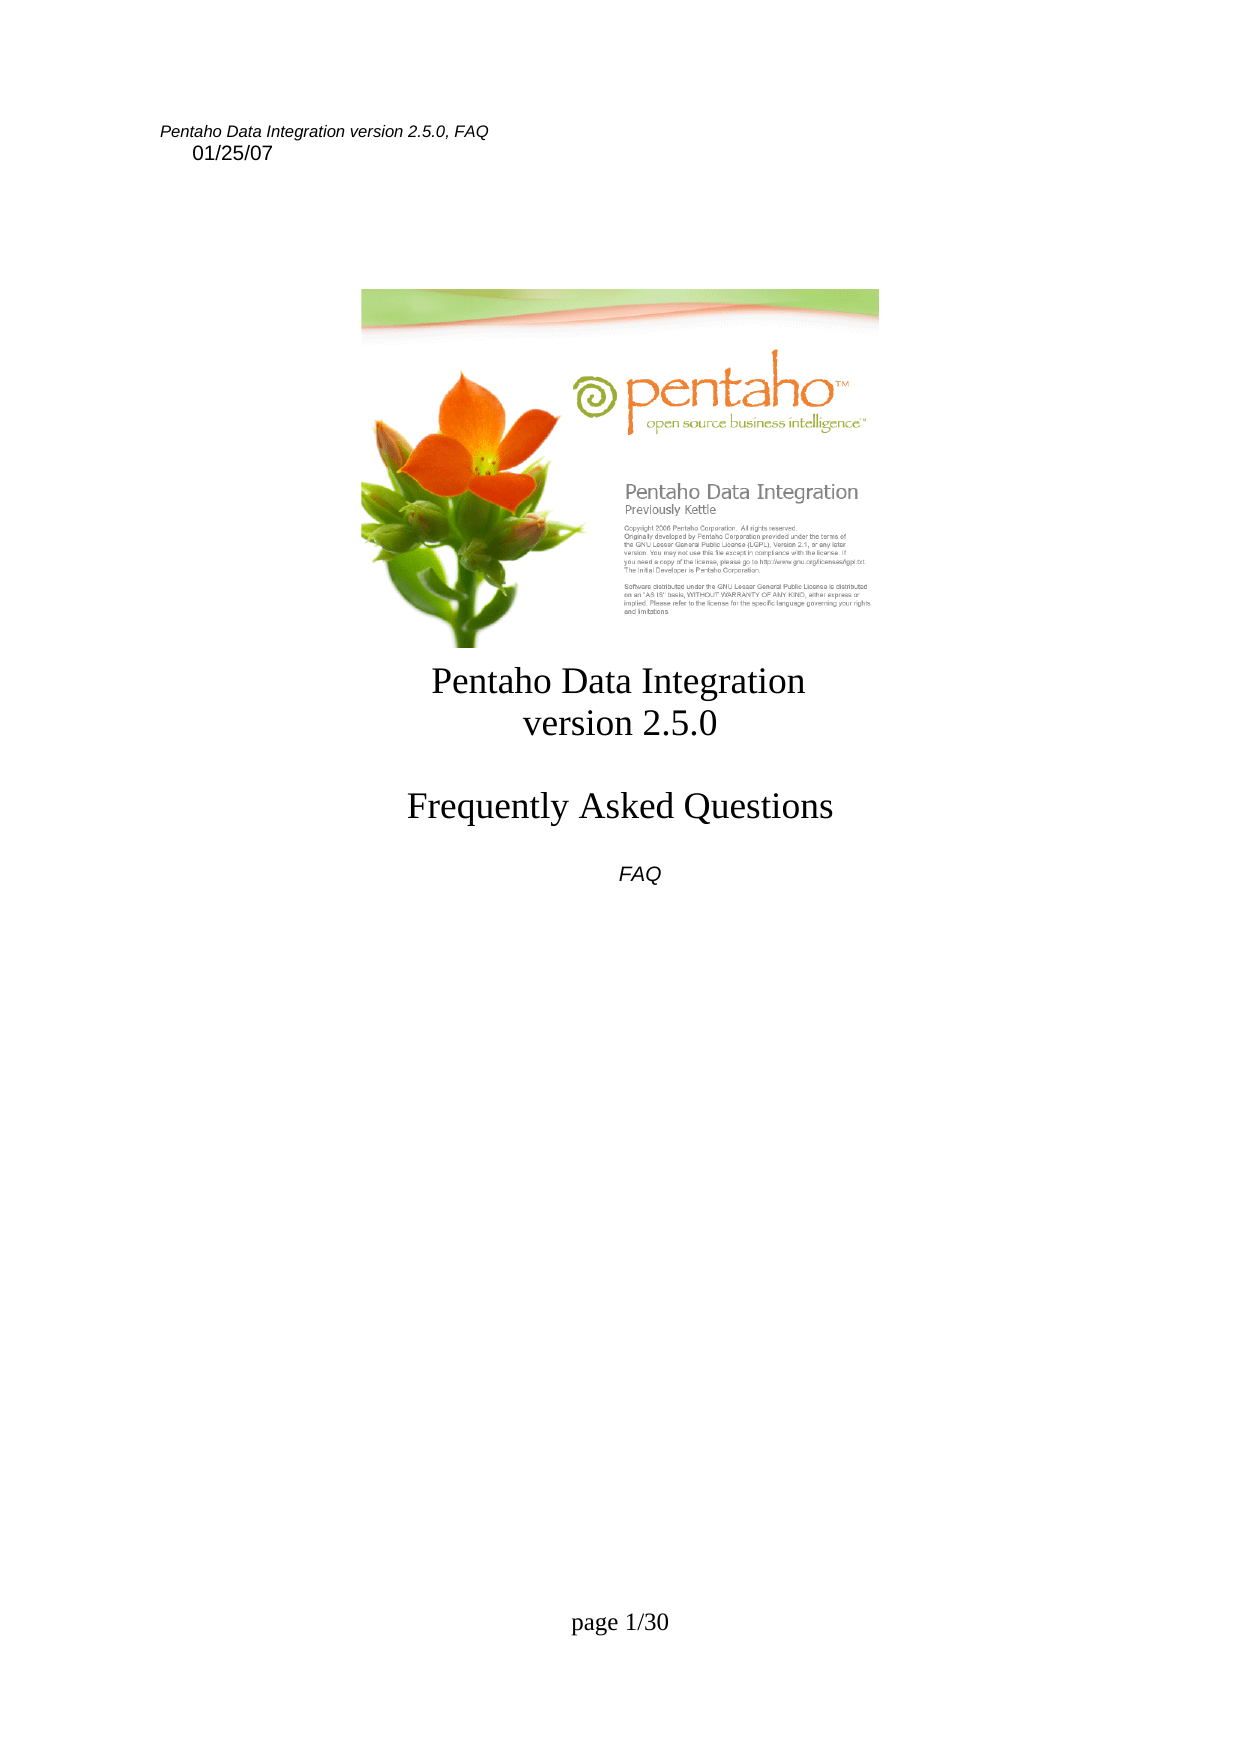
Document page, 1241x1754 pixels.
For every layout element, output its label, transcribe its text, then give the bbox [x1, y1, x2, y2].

text version 2.5.0 [118, 702, 1122, 743]
text Frequently Asked Questions [118, 785, 1122, 826]
text FAQ [118, 862, 1122, 885]
picture [361, 289, 879, 648]
text Pentaho Data Integration [118, 660, 1122, 702]
